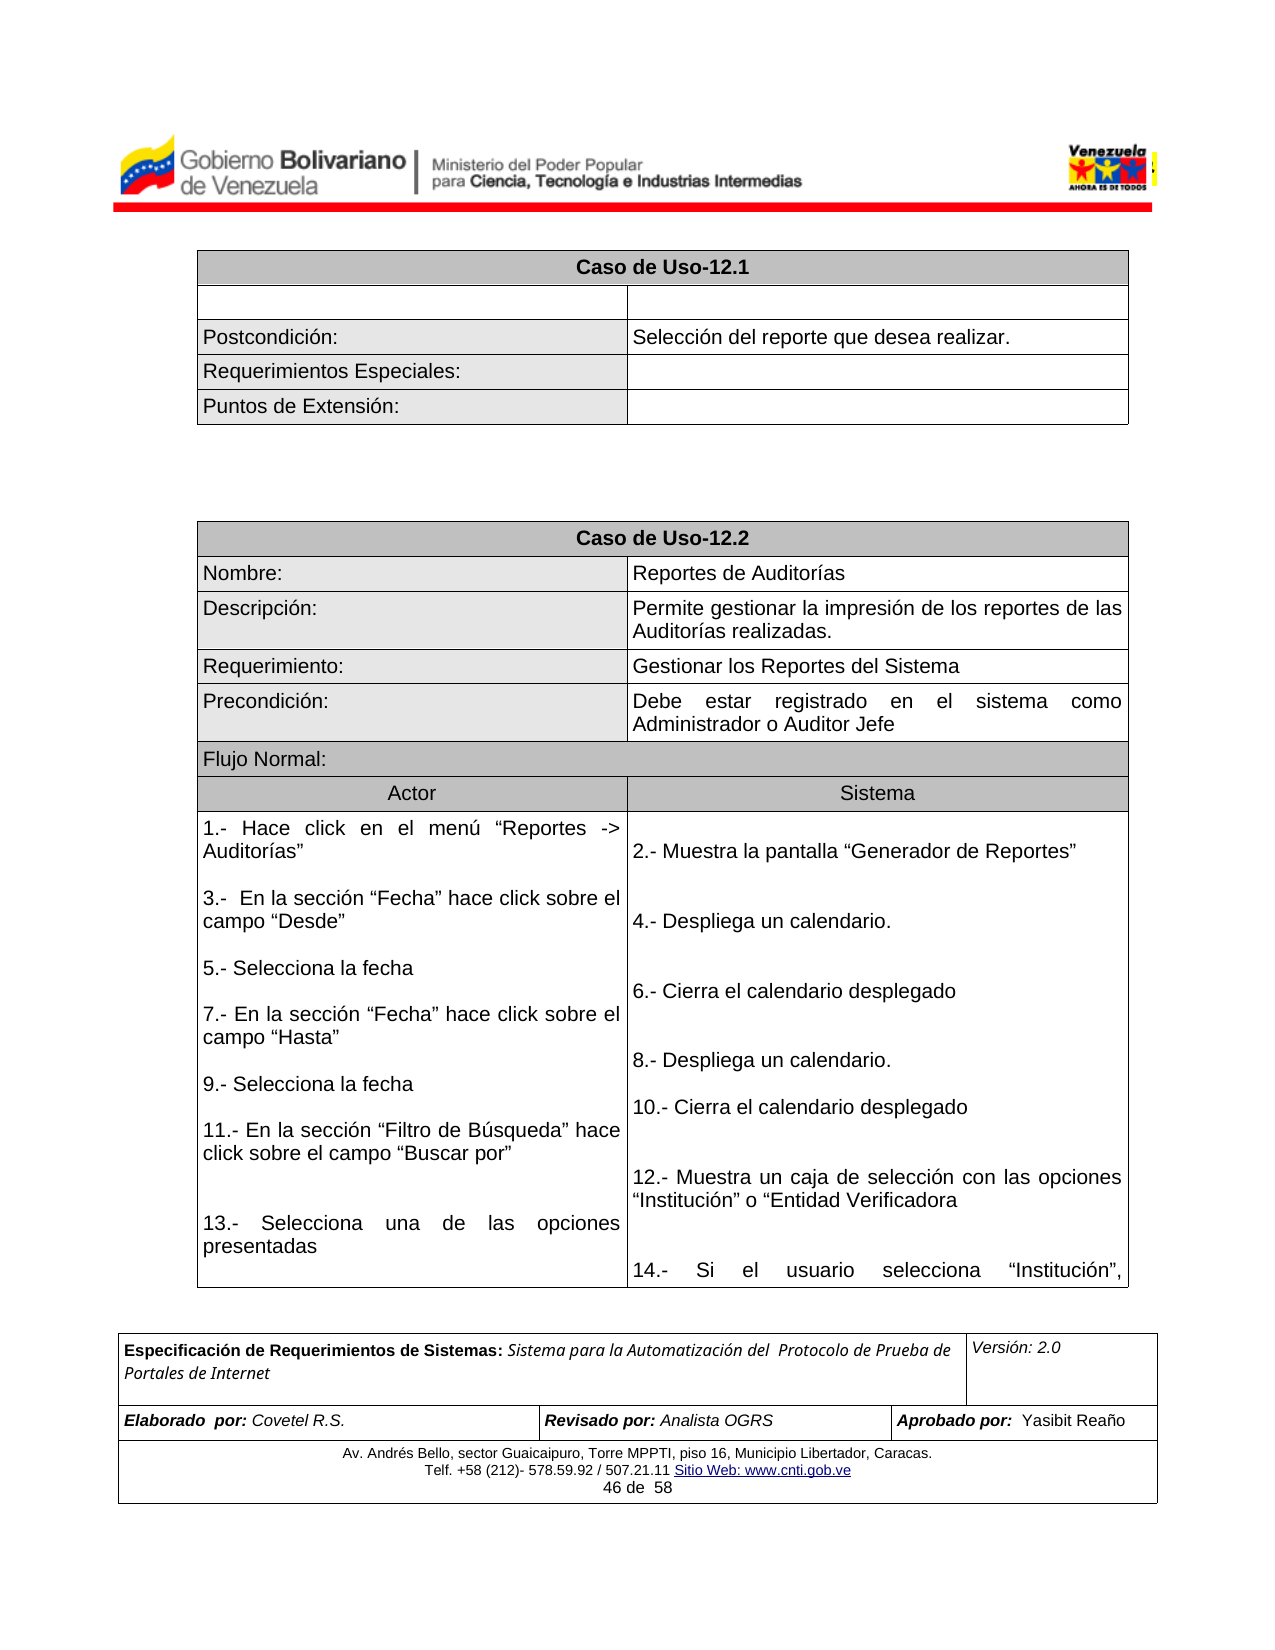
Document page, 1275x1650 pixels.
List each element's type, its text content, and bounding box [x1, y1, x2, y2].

table_cell [628, 286, 1128, 319]
table_cell Selección del reporte que desea realizar. [628, 320, 1128, 354]
table_cell Descripción: [198, 592, 627, 648]
table_cell [198, 286, 627, 319]
table_cell Permite gestionar la impresión de los reportes de las Auditorías realizadas. [628, 592, 1128, 648]
table_cell 2.- Muestra la pantalla “Generador de Reportes” 4.- Despliega un calendario. 6.- Cierra el calendario desplegado 8.- Despliega un calendario. 10.- Cierra el calendario desplegado 12.- Muestra un caja de selección con las opciones “Institución” o “Entidad Verificadora 14.- Si el usuario selecciona “Institución”, [628, 812, 1128, 1287]
table_cell Sistema [628, 777, 1128, 811]
table_cell Puntos de Extensión: [198, 390, 627, 424]
table_header Caso de Uso-12.1 [198, 251, 1128, 284]
table_cell 1.- Hace click en el menú “Reportes -> Auditorías” 3.- En la sección “Fecha” hace click sobre el campo “Desde” 5.- Selecciona la fecha 7.- En la sección “Fecha” hace click sobre el campo “Hasta” 9.- Selecciona la fecha 11.- En la sección “Filtro de Búsqueda” hace click sobre el campo “Buscar por” 13.- Selecciona una de las opciones presentadas [198, 812, 627, 1287]
table_cell Postcondición: [198, 320, 627, 354]
table_cell Requerimientos Especiales: [198, 355, 627, 389]
table_cell Gestionar los Reportes del Sistema [628, 650, 1128, 683]
table_cell Flujo Normal: [198, 742, 1128, 776]
table_cell Reportes de Auditorías [628, 557, 1128, 591]
table_cell Precondición: [198, 684, 627, 741]
table_cell [628, 355, 1128, 389]
table_header Caso de Uso-12.2 [198, 522, 1128, 556]
table_cell Actor [198, 777, 627, 811]
picture [113, 126, 1153, 212]
table_cell Nombre: [198, 557, 627, 591]
table_cell [628, 390, 1128, 424]
table_cell Debe estar registrado en el sistema como Administrador o Auditor Jefe [628, 684, 1128, 741]
table_cell Requerimiento: [198, 650, 627, 683]
